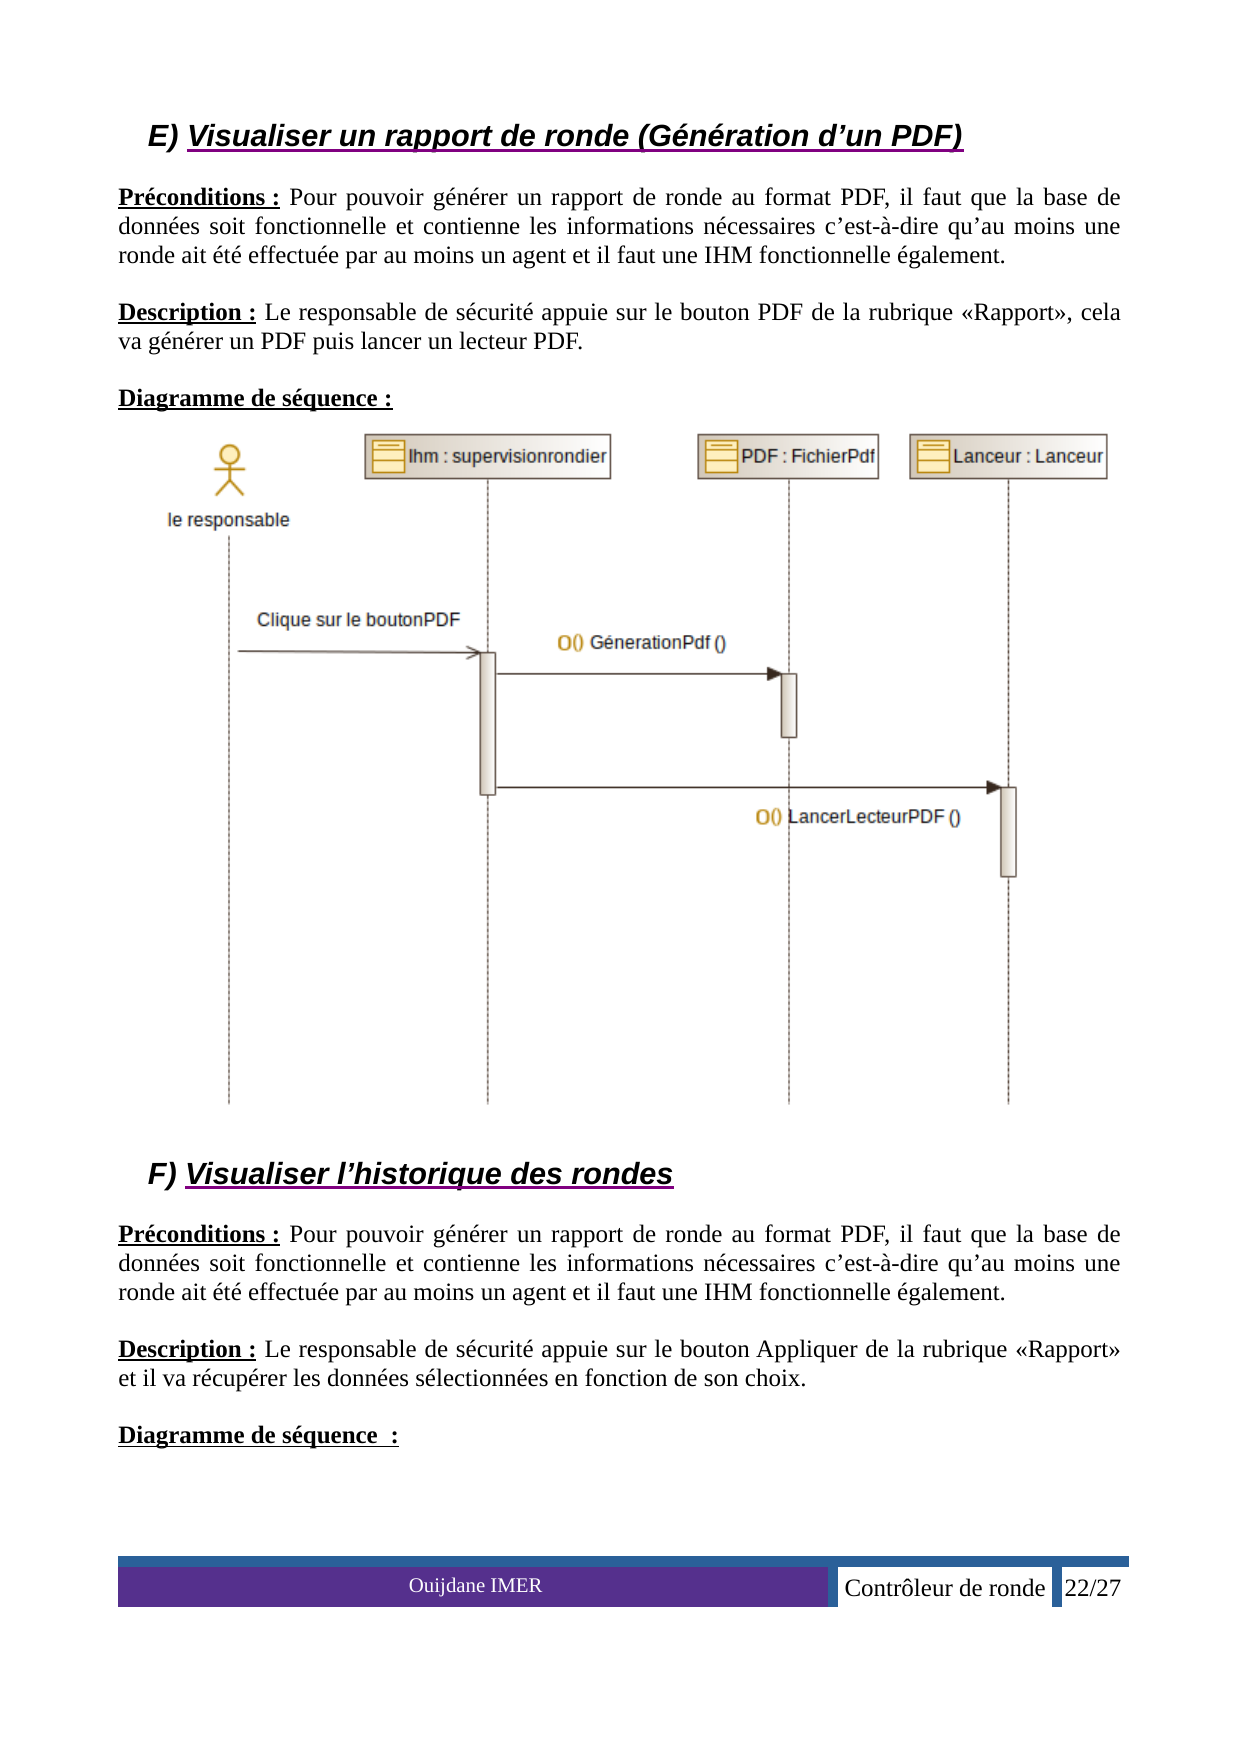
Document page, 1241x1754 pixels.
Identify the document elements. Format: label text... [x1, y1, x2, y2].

picture [118, 420, 1123, 1120]
text Description : Le responsable de sécurité appuie sur le bouton Appliquer de la rubrique «Rapport» et il va récupérer les données sélectionnées en fonction de son choix. [118, 1334, 1122, 1392]
text Diagramme de séquence : [118, 383, 1122, 412]
subtitle Visualiser l’historique des rondes [118, 1155, 1122, 1191]
text Préconditions : Pour pouvoir générer un rapport de ronde au format PDF, il faut que la base de données soit fonctionnelle et contienne les informations nécessaires c’est-à-dire qu’au moins une ronde ait été effectuée par au moins un agent et il faut une IHM fonctionnelle également. [118, 182, 1122, 268]
text Préconditions : Pour pouvoir générer un rapport de ronde au format PDF, il faut que la base de données soit fonctionnelle et contienne les informations nécessaires c’est-à-dire qu’au moins une ronde ait été effectuée par au moins un agent et il faut une IHM fonctionnelle également. [118, 1219, 1122, 1306]
subtitle Visualiser un rapport de ronde (Génération d’un PDF) [118, 118, 1122, 153]
text Description : Le responsable de sécurité appuie sur le bouton PDF de la rubrique «Rapport», cela va générer un PDF puis lancer un lecteur PDF. [118, 297, 1122, 355]
text Diagramme de séquence : [118, 1421, 1122, 1449]
